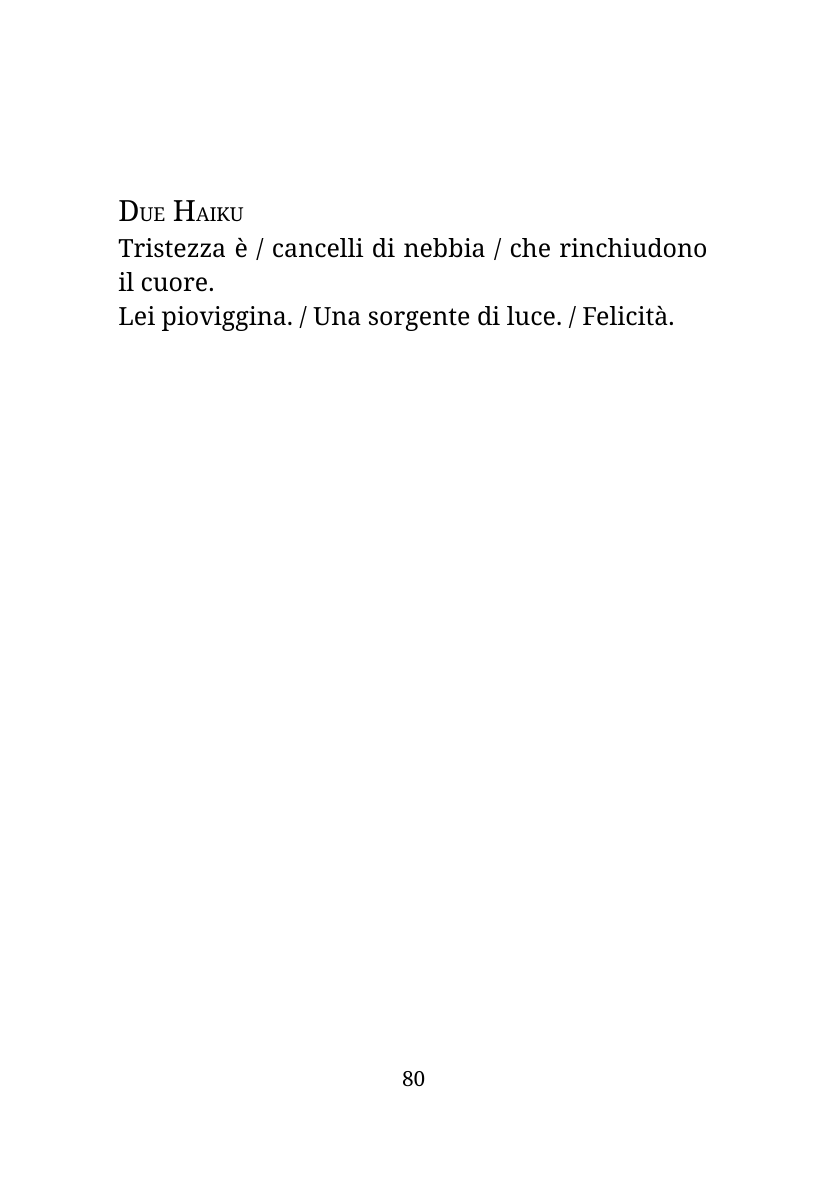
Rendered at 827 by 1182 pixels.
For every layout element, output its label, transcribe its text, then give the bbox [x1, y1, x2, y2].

text Due Haiku [118, 191, 709, 230]
text Tristezza è / cancelli di nebbia / che rinchiudono il cuore. [118, 230, 709, 298]
text Lei pioviggina. / Una sorgente di luce. / Felicità. [118, 298, 709, 333]
